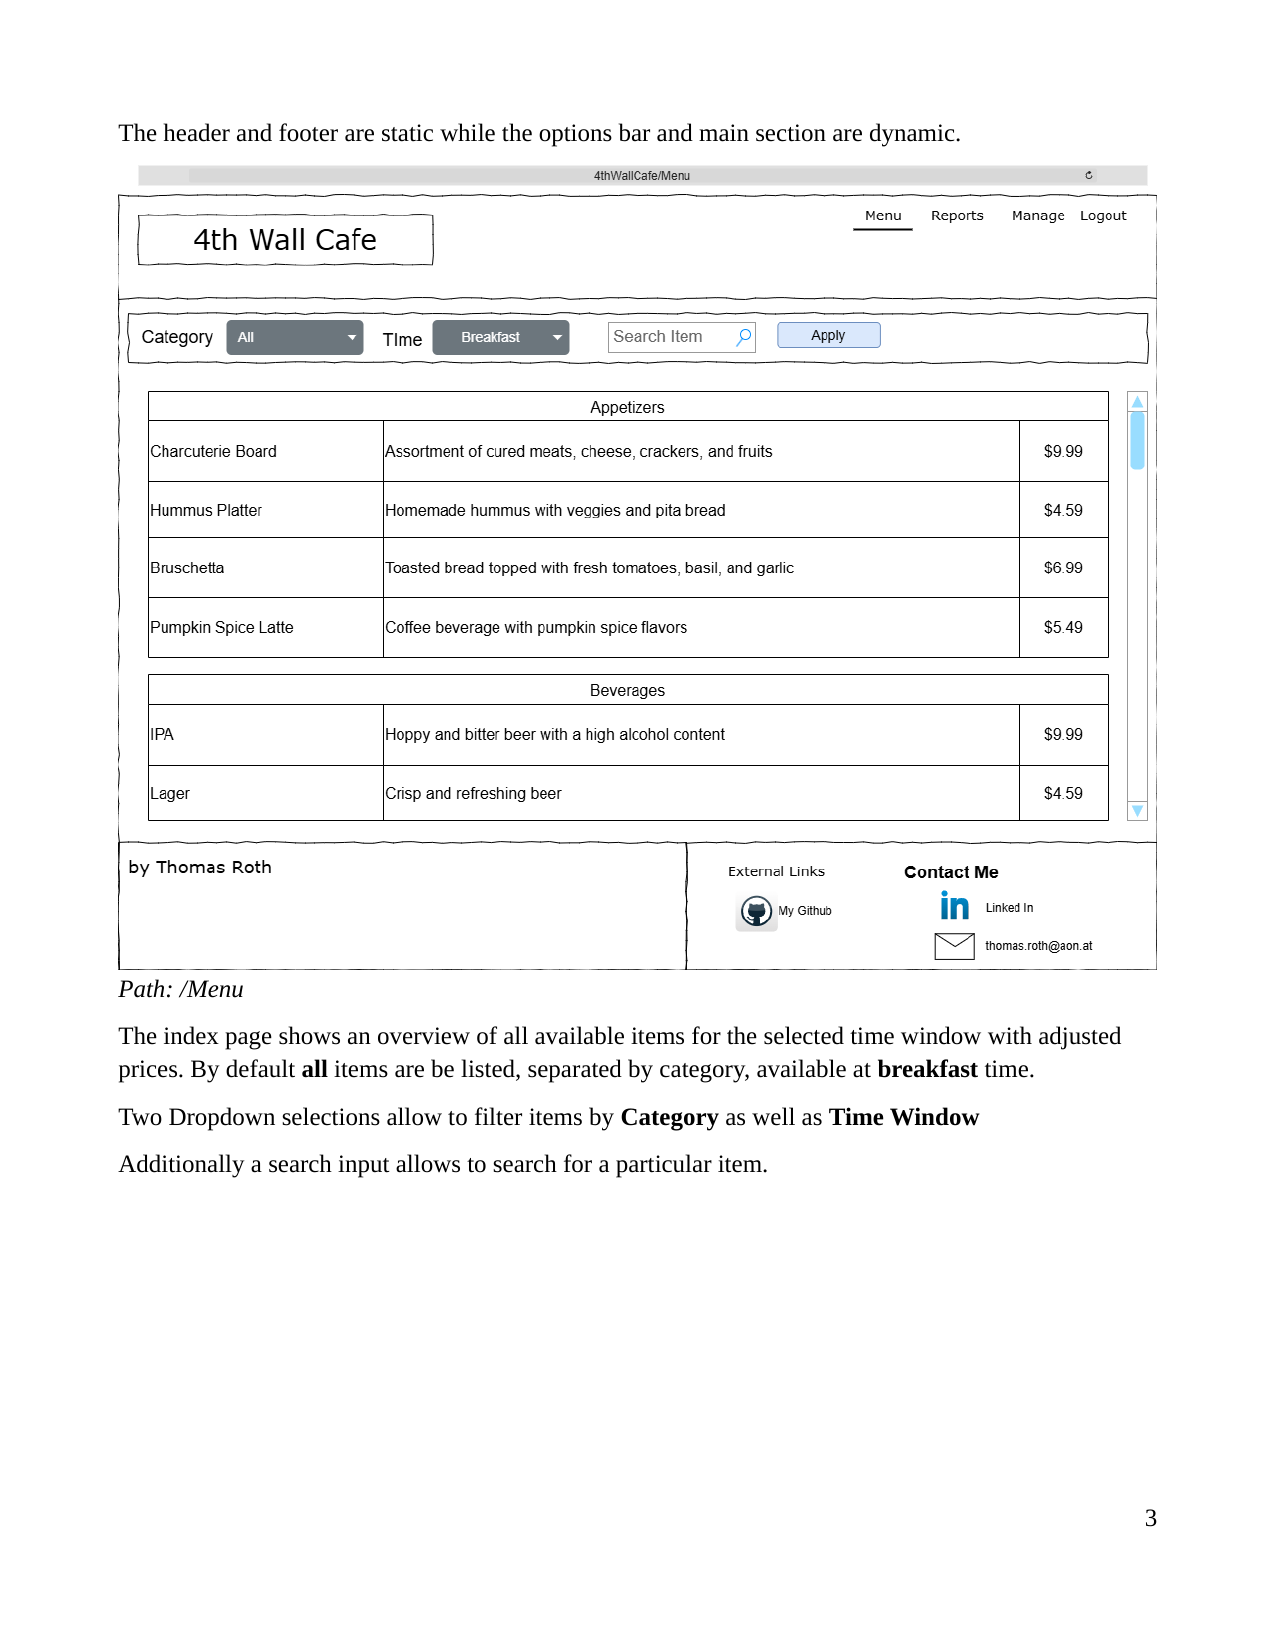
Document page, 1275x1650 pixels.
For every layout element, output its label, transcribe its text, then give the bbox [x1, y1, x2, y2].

text Additionally a search input allows to search for a particular item. [118, 1149, 1157, 1178]
picture [118, 165, 1157, 970]
text The header and footer are static while the options bar and main section are dynamic. [118, 118, 1157, 147]
text The index page shows an overview of all available items for the selected time window with adjusted prices. By default all items are be listed, separated by category, available at breakfast time. [118, 1021, 1157, 1083]
text Two Dropdown selections allow to filter items by Category as well as Time Window [118, 1102, 1157, 1131]
text Path: /Menu [118, 970, 1157, 1002]
